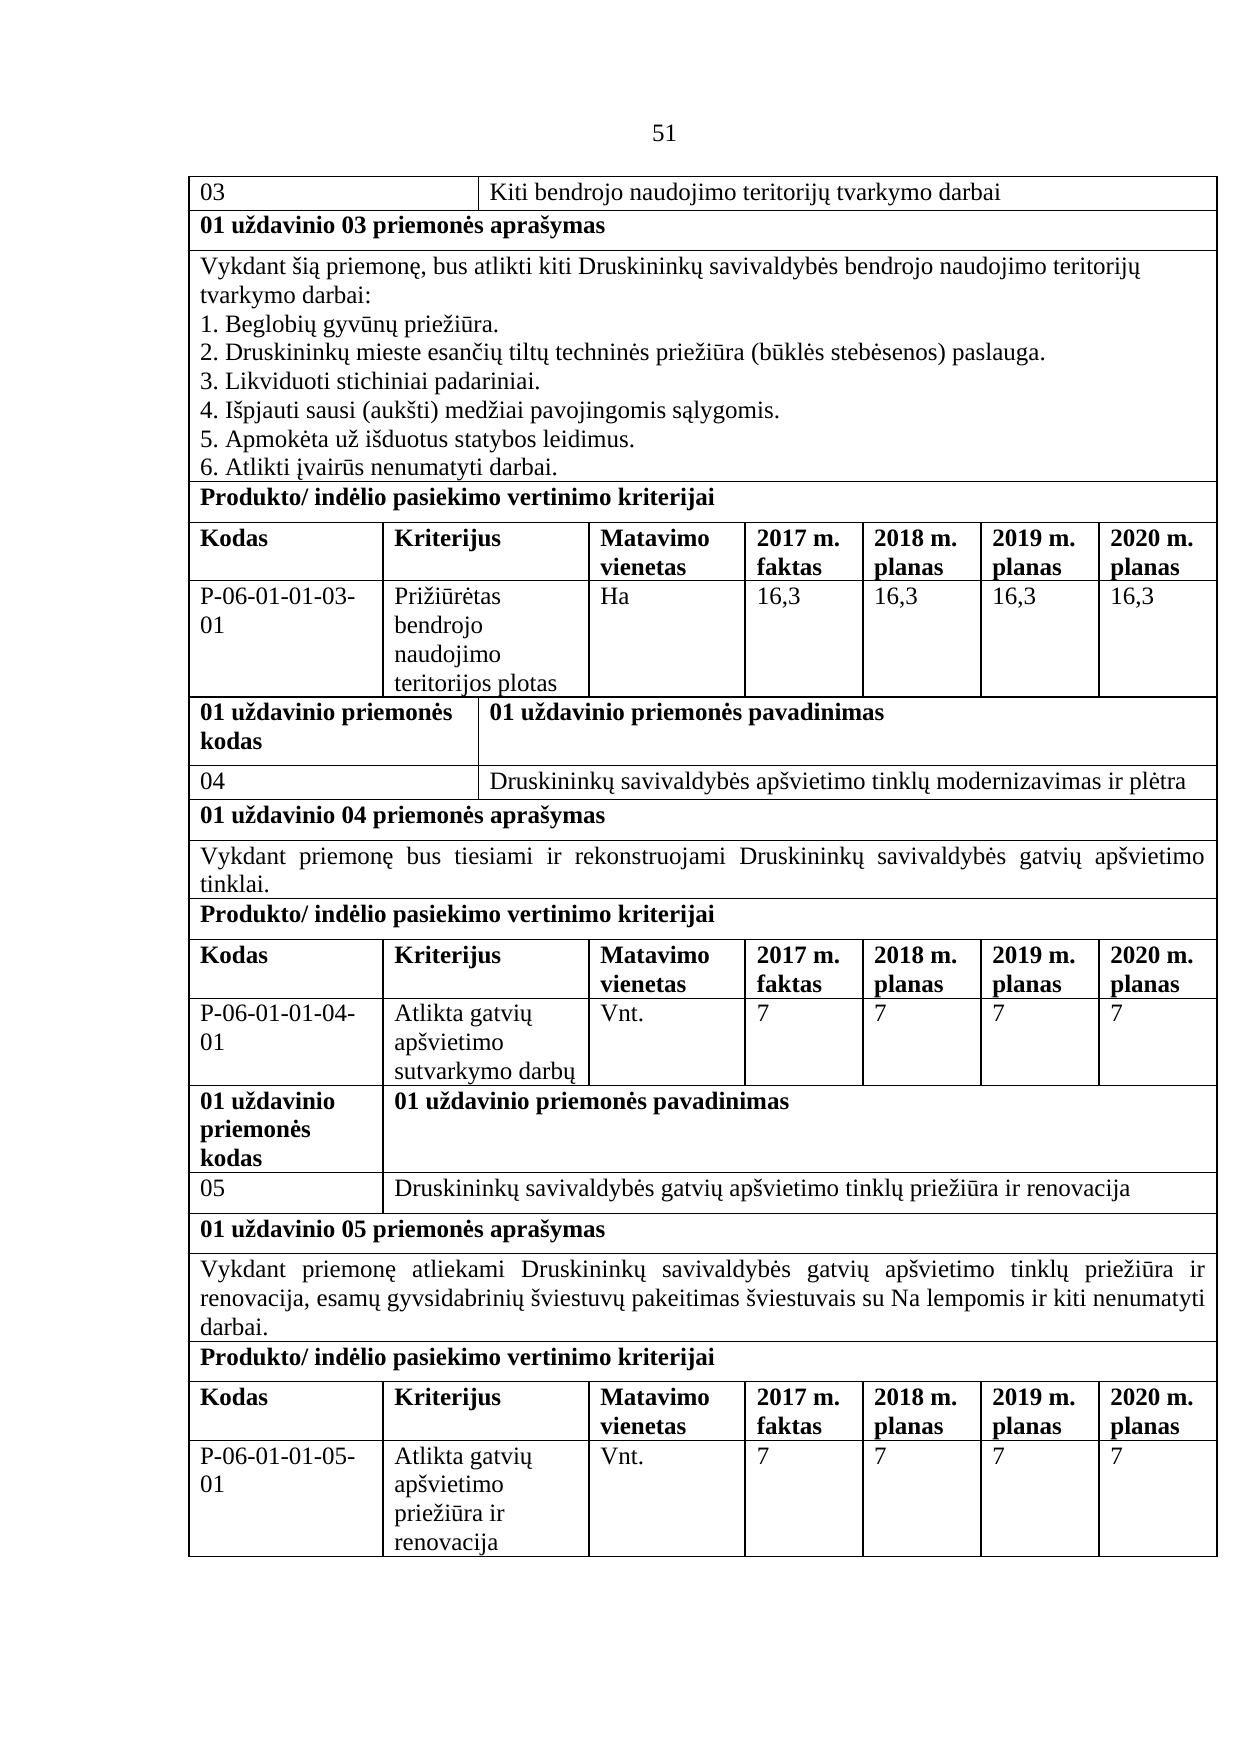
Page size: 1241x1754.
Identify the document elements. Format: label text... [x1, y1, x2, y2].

table_cell 7 [864, 1441, 980, 1556]
table_cell Kodas [190, 1382, 382, 1440]
table_cell Produkto/ indėlio pasiekimo vertinimo kriterijai [190, 482, 1216, 522]
table_cell Vykdant priemonę bus tiesiami ir rekonstruojami Druskininkų savivaldybės gatvių apšvietimo tinklai. [190, 841, 1216, 898]
table_cell Matavimo vienetas [590, 523, 744, 580]
table_cell 16,3 [746, 581, 862, 696]
table_cell 2018 m. planas [864, 940, 980, 997]
table_cell 16,3 [864, 581, 980, 696]
table_cell Vnt. [590, 999, 744, 1085]
table_cell Druskininkų savivaldybės gatvių apšvietimo tinklų priežiūra ir renovacija [384, 1173, 1216, 1213]
table_cell Druskininkų savivaldybės apšvietimo tinklų modernizavimas ir plėtra [479, 766, 1216, 799]
table_cell Matavimo vienetas [590, 940, 744, 997]
table_cell 05 [190, 1173, 382, 1213]
table_cell 7 [746, 1441, 862, 1556]
table_cell 2017 m. faktas [746, 1382, 862, 1440]
table_cell 2017 m. faktas [746, 940, 862, 997]
table_cell 2019 m. planas [982, 940, 1098, 997]
table_cell 2020 m. planas [1100, 1382, 1216, 1440]
table_cell Vykdant priemonę atliekami Druskininkų savivaldybės gatvių apšvietimo tinklų priežiūra ir renovacija, esamų gyvsidabrinių šviestuvų pakeitimas šviestuvais su Na lempomis ir kiti nenumatyti darbai. [190, 1254, 1216, 1341]
table_cell Prižiūrėtas bendrojo naudojimo teritorijos plotas [384, 581, 588, 696]
table_cell P-06-01-01-05-01 [190, 1441, 382, 1556]
table_cell 01 uždavinio 03 priemonės aprašymas [190, 211, 1216, 250]
table_cell 04 [190, 766, 478, 799]
table_cell Kriterijus [384, 940, 588, 997]
table_cell 01 uždavinio priemonės kodas [190, 1086, 382, 1172]
table_cell Atlikta gatvių apšvietimo priežiūra ir renovacija [384, 1441, 588, 1556]
table_cell 16,3 [982, 581, 1098, 696]
table_cell 03 [190, 177, 478, 209]
table_cell 16,3 [1100, 581, 1216, 696]
table_cell 7 [982, 999, 1098, 1085]
table_cell Vnt. [590, 1441, 744, 1556]
table_cell 7 [1100, 1441, 1216, 1556]
table_cell 7 [1100, 999, 1216, 1085]
table_cell 01 uždavinio priemonės kodas [190, 698, 478, 765]
table_cell 2018 m. planas [864, 523, 980, 580]
table_cell P-06-01-01-04-01 [190, 999, 382, 1085]
table_cell 2020 m. planas [1100, 523, 1216, 580]
table_cell Kiti bendrojo naudojimo teritorijų tvarkymo darbai [479, 177, 1216, 209]
table_cell 7 [746, 999, 862, 1085]
table_cell 01 uždavinio 04 priemonės aprašymas [190, 800, 1216, 840]
table_cell Produkto/ indėlio pasiekimo vertinimo kriterijai [190, 899, 1216, 939]
table_cell 2017 m. faktas [746, 523, 862, 580]
table_cell Kodas [190, 940, 382, 997]
table_cell Kriterijus [384, 523, 588, 580]
table_cell 2020 m. planas [1100, 940, 1216, 997]
table_cell 01 uždavinio 05 priemonės aprašymas [190, 1214, 1216, 1253]
table_cell Ha [590, 581, 744, 696]
table_cell P-06-01-01-03-01 [190, 581, 382, 696]
table_cell Atlikta gatvių apšvietimo sutvarkymo darbų [384, 999, 588, 1085]
table_cell 2018 m. planas [864, 1382, 980, 1440]
table_cell Kriterijus [384, 1382, 588, 1440]
table_cell Matavimo vienetas [590, 1382, 744, 1440]
table_cell 7 [864, 999, 980, 1085]
table_cell 2019 m. planas [982, 523, 1098, 580]
table_cell Produkto/ indėlio pasiekimo vertinimo kriterijai [190, 1342, 1216, 1381]
table_cell Vykdant šią priemonę, bus atlikti kiti Druskininkų savivaldybės bendrojo naudojimo teritorijų tvarkymo darbai: 1. Beglobių gyvūnų priežiūra. 2. Druskininkų mieste esančių tiltų techninės priežiūra (būklės stebėsenos) paslauga. 3. Likviduoti stichiniai padariniai. 4. Išpjauti sausi (aukšti) medžiai pavojingomis sąlygomis. 5. Apmokėta už išduotus statybos leidimus. 6. Atlikti įvairūs nenumatyti darbai. [190, 251, 1216, 481]
table_cell 2019 m. planas [982, 1382, 1098, 1440]
table_cell 01 uždavinio priemonės pavadinimas [479, 698, 1216, 765]
table_cell Kodas [190, 523, 382, 580]
table_cell 01 uždavinio priemonės pavadinimas [384, 1086, 1216, 1172]
table_cell 7 [982, 1441, 1098, 1556]
